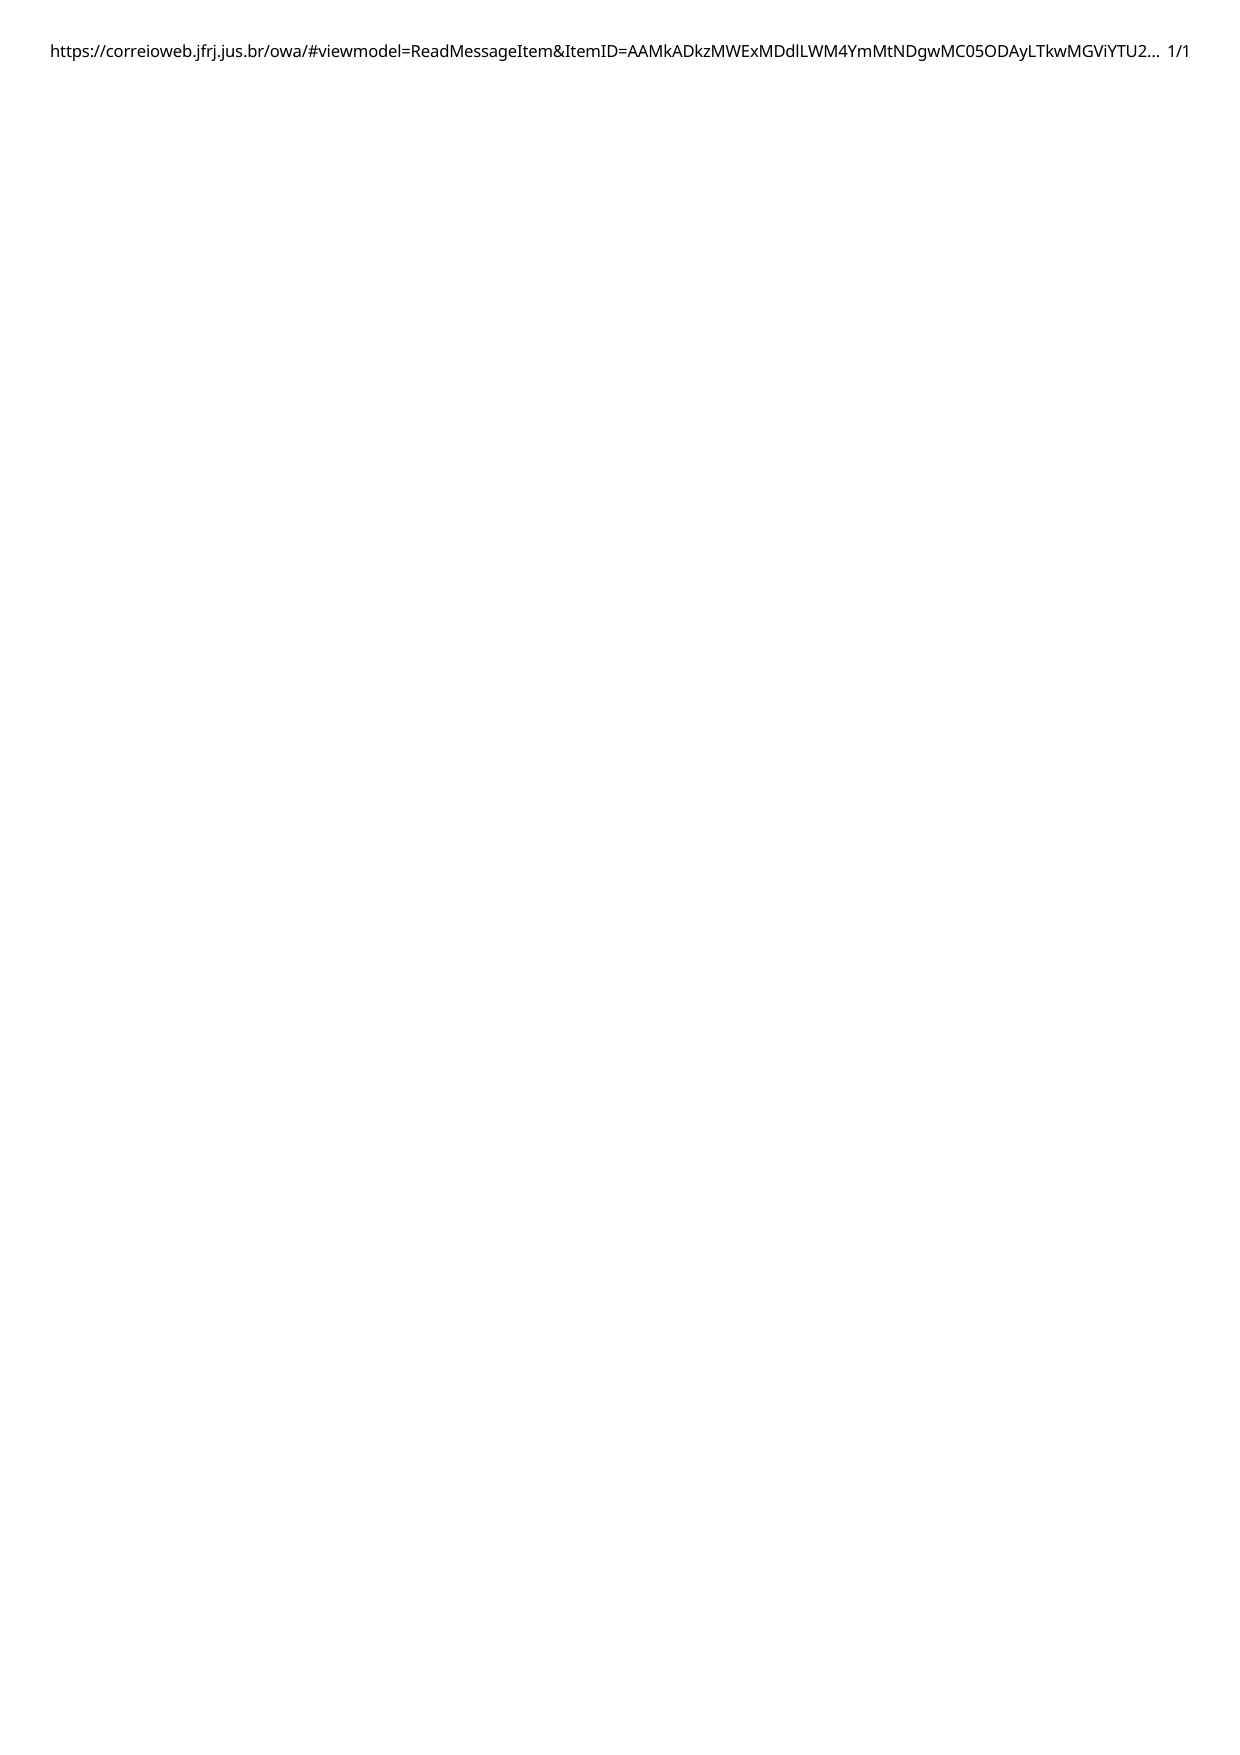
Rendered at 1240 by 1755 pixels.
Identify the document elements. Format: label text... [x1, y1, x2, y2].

text https://correioweb.jfrj.jus.br/owa/#viewmodel=ReadMessageItem&ItemID=AAMkADkzMWExMDdlLWM4YmMtNDgwMC05ODAyLTkwMGViYTU2… 1/1 [50, 40, 1195, 62]
